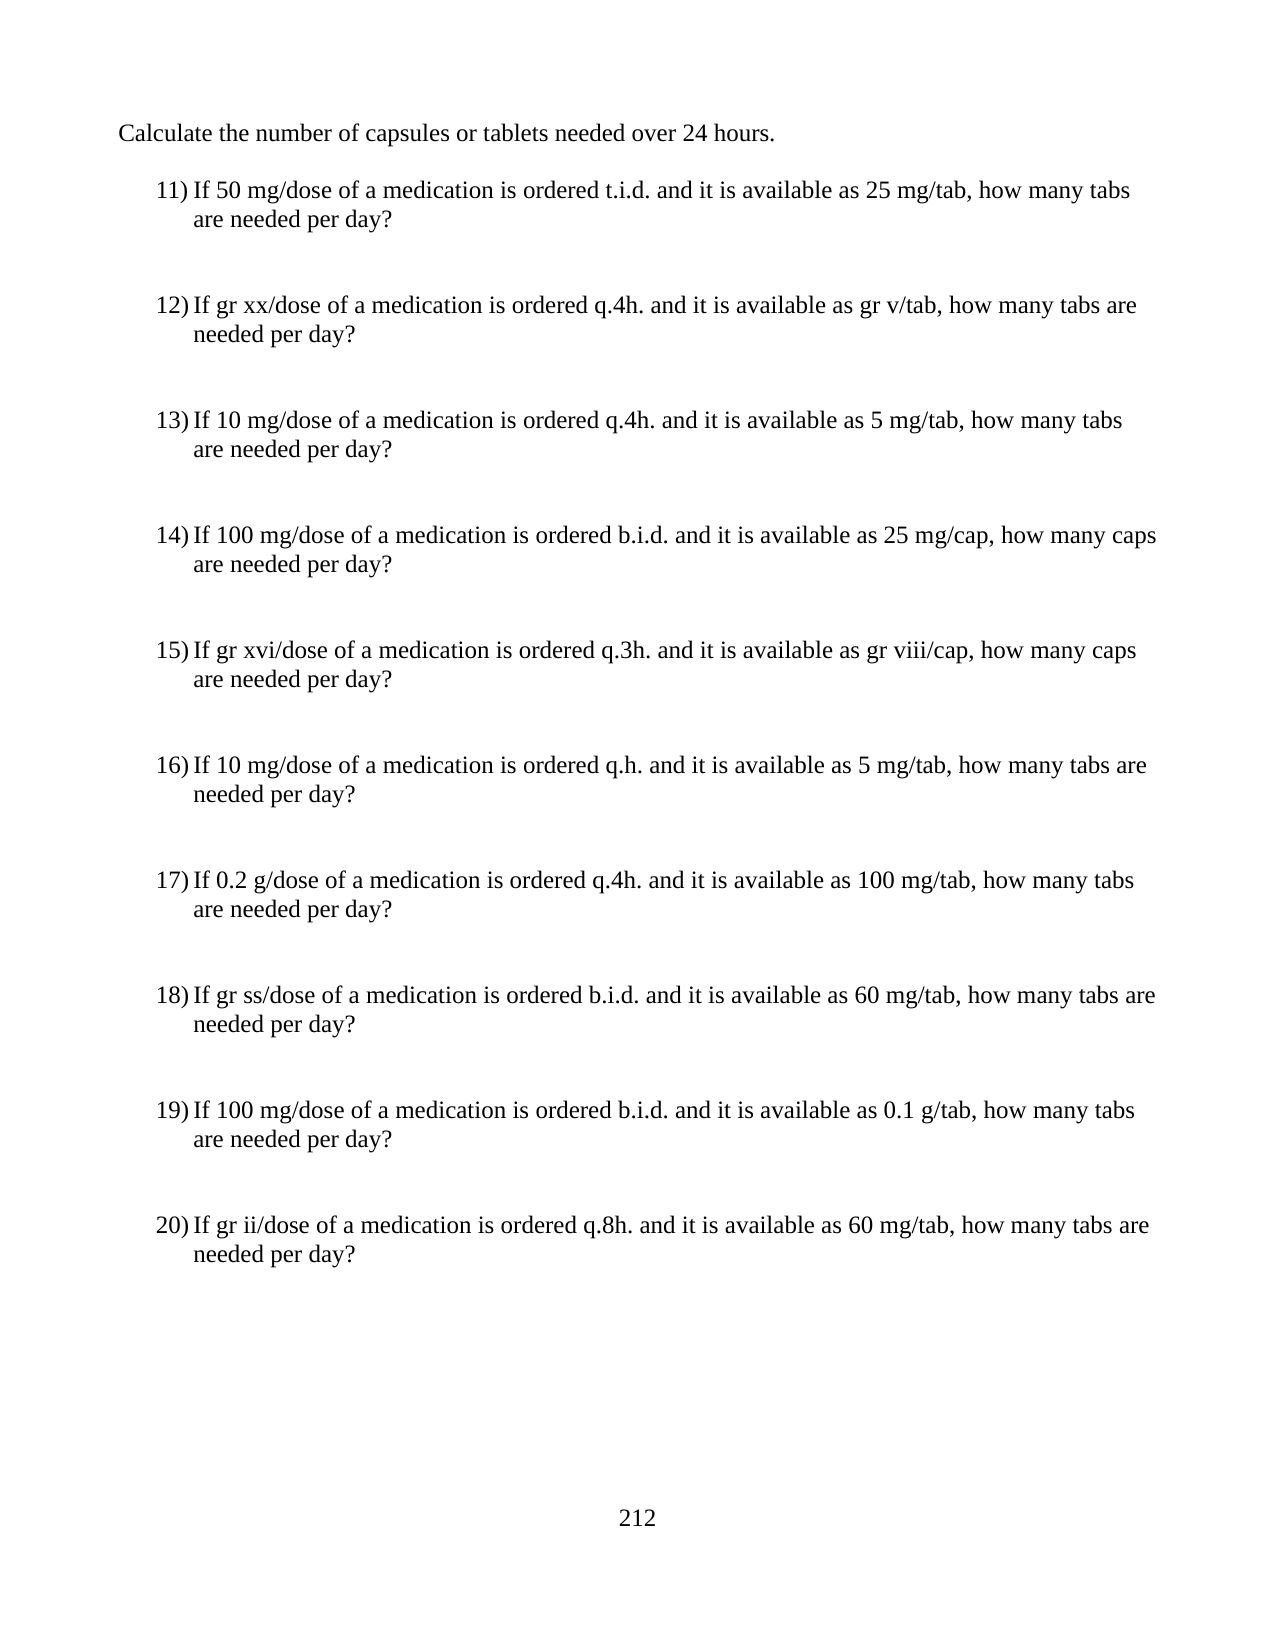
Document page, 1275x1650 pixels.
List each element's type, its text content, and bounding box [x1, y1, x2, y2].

list If 100 mg/dose of a medication is ordered b.i.d. and it is available as 0.1 g/tab, how many tabs are needed per day? [156, 1096, 1157, 1153]
list If 50 mg/dose of a medication is ordered t.i.d. and it is available as 25 mg/tab, how many tabs are needed per day? [156, 176, 1157, 233]
list If gr ii/dose of a medication is ordered q.8h. and it is available as 60 mg/tab, how many tabs are needed per day? [156, 1211, 1157, 1268]
text Calculate the number of capsules or tablets needed over 24 hours. [118, 118, 1157, 147]
list If 10 mg/dose of a medication is ordered q.4h. and it is available as 5 mg/tab, how many tabs are needed per day? [156, 406, 1157, 463]
list If gr xvi/dose of a medication is ordered q.3h. and it is available as gr viii/cap, how many caps are needed per day? [156, 636, 1157, 693]
list If gr ss/dose of a medication is ordered b.i.d. and it is available as 60 mg/tab, how many tabs are needed per day? [156, 981, 1157, 1038]
list If 0.2 g/dose of a medication is ordered q.4h. and it is available as 100 mg/tab, how many tabs are needed per day? [156, 866, 1157, 923]
list If 100 mg/dose of a medication is ordered b.i.d. and it is available as 25 mg/cap, how many caps are needed per day? [156, 521, 1157, 578]
list If 10 mg/dose of a medication is ordered q.h. and it is available as 5 mg/tab, how many tabs are needed per day? [156, 751, 1157, 808]
list If gr xx/dose of a medication is ordered q.4h. and it is available as gr v/tab, how many tabs are needed per day? [156, 291, 1157, 348]
